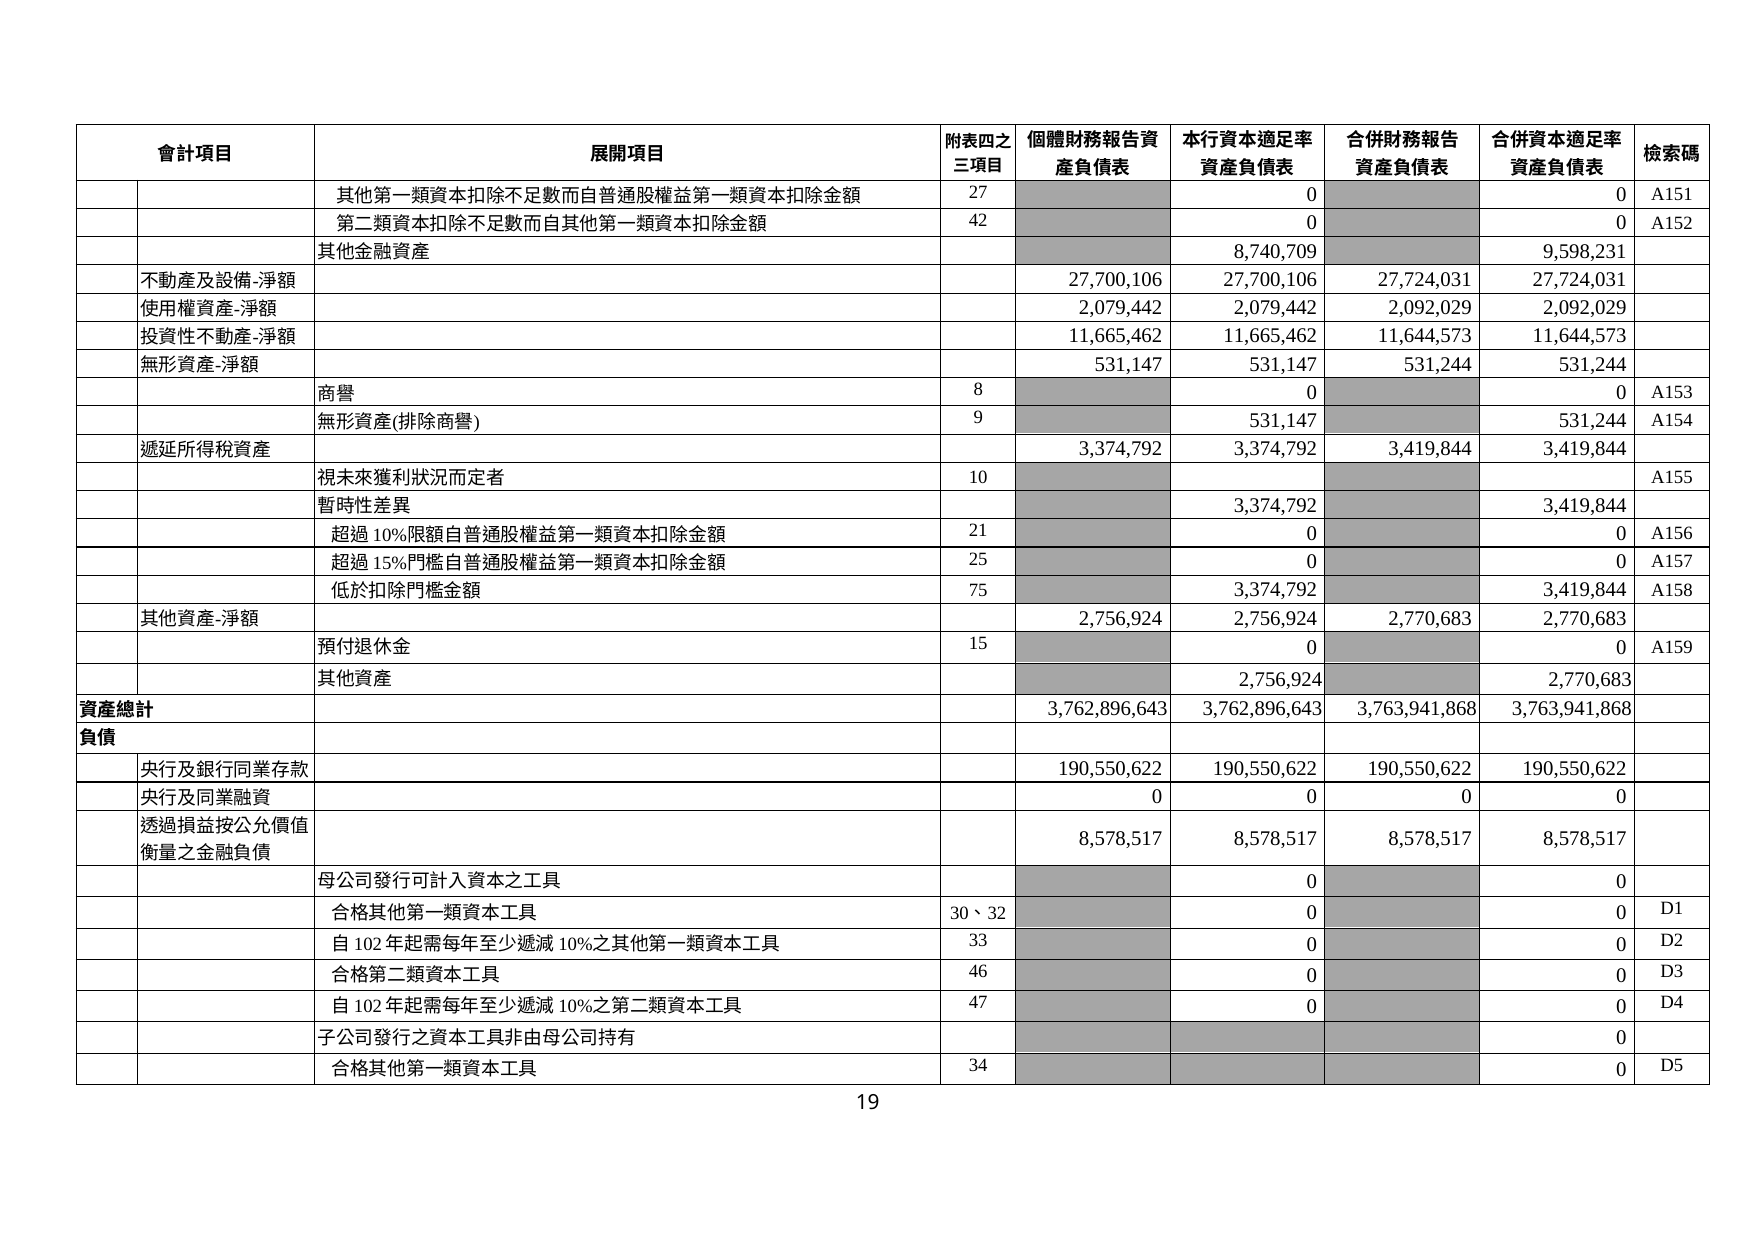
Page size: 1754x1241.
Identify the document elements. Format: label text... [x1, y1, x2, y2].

table_cell 11,644,573 [1325, 322, 1479, 349]
table_cell [77, 265, 137, 292]
table_cell [77, 811, 137, 865]
table_cell [77, 435, 137, 462]
table_cell 8,740,709 [1171, 237, 1324, 264]
table_cell 2,770,683 [1480, 664, 1634, 694]
table_cell 0 [1171, 866, 1324, 896]
table_cell [941, 811, 1015, 865]
table_cell 遞延所得稅資產 [138, 435, 314, 462]
table_cell [315, 294, 940, 321]
table_cell [1635, 237, 1709, 264]
table_cell [77, 991, 137, 1021]
table_cell 央行及同業融資 [138, 783, 314, 809]
table_cell 0 [1480, 897, 1634, 927]
table_cell 不動產及設備-淨額 [138, 265, 314, 292]
table_cell [138, 576, 314, 603]
table_cell [138, 209, 314, 236]
table_cell 190,550,622 [1480, 754, 1634, 781]
table_cell [138, 237, 314, 264]
table_cell [1480, 463, 1634, 490]
table_cell [1016, 519, 1170, 546]
table_cell A154 [1635, 406, 1709, 433]
table_cell 合格其他第一類資本工具 [315, 897, 940, 927]
table_cell 0 [1480, 1054, 1634, 1084]
table_cell [1635, 783, 1709, 809]
table_cell 2,770,683 [1480, 604, 1634, 631]
table_cell 3,762,896,643 [1171, 695, 1324, 722]
table_cell [1635, 664, 1709, 694]
table_cell [1635, 1022, 1709, 1052]
table_cell [1635, 604, 1709, 631]
table_cell [941, 265, 1015, 292]
table_cell [941, 491, 1015, 518]
table_cell [1325, 209, 1479, 236]
table_cell [1635, 695, 1709, 722]
table_cell [315, 350, 940, 377]
table_header 合併財務報告 資產負債表 [1325, 125, 1479, 179]
table_cell 使用權資產-淨額 [138, 294, 314, 321]
table_cell 3,374,792 [1171, 491, 1324, 518]
table_cell 8,578,517 [1325, 811, 1479, 865]
table_cell 母公司發行可計入資本之工具 [315, 866, 940, 896]
table_cell [941, 695, 1015, 722]
table_cell 27,700,106 [1171, 265, 1324, 292]
table_cell 75 [941, 576, 1015, 603]
table_cell 27,700,106 [1016, 265, 1170, 292]
table_cell 資產總計 [77, 695, 314, 722]
table_cell 3,419,844 [1480, 435, 1634, 462]
table_cell 預付退休金 [315, 632, 940, 662]
table_cell [1171, 463, 1324, 490]
table_cell A156 [1635, 519, 1709, 546]
table_cell [138, 406, 314, 433]
table_cell A153 [1635, 378, 1709, 405]
table_cell 0 [1016, 783, 1170, 809]
table_cell [77, 664, 137, 694]
table_cell 8,578,517 [1171, 811, 1324, 865]
table_cell [315, 322, 940, 349]
table_cell [138, 929, 314, 959]
table_cell 531,244 [1480, 350, 1634, 377]
table_cell [138, 519, 314, 546]
table_cell 2,770,683 [1325, 604, 1479, 631]
table_cell 10 [941, 463, 1015, 490]
table_cell [941, 435, 1015, 462]
table_cell 0 [1171, 519, 1324, 546]
table_cell [1016, 237, 1170, 264]
table_cell [1325, 723, 1479, 753]
table_cell [1016, 209, 1170, 236]
table_cell [1635, 294, 1709, 321]
table_cell [1635, 265, 1709, 292]
table_cell D3 [1635, 960, 1709, 990]
table_cell 46 [941, 960, 1015, 990]
table_cell 0 [1480, 378, 1634, 405]
table_cell [941, 866, 1015, 896]
table_cell 0 [1325, 783, 1479, 809]
table_cell 8,578,517 [1480, 811, 1634, 865]
table_cell [1016, 378, 1170, 405]
table_cell [138, 181, 314, 208]
table_cell [1635, 435, 1709, 462]
table_cell [315, 754, 940, 781]
table_cell [941, 322, 1015, 349]
table_header 本行資本適足率 資產負債表 [1171, 125, 1324, 179]
table_cell [1325, 463, 1479, 490]
table_cell [77, 632, 137, 662]
table_cell [315, 723, 940, 753]
table_cell 2,092,029 [1325, 294, 1479, 321]
table_cell 21 [941, 519, 1015, 546]
table_cell [77, 322, 137, 349]
table_cell [941, 783, 1015, 809]
table_cell 低於扣除門檻金額 [315, 576, 940, 603]
table_cell 531,147 [1016, 350, 1170, 377]
table_cell 子公司發行之資本工具非由母公司持有 [315, 1022, 940, 1052]
table_cell [138, 632, 314, 662]
table_cell 531,147 [1171, 350, 1324, 377]
table_cell [77, 960, 137, 990]
table_cell [1171, 1054, 1324, 1084]
table_cell 11,665,462 [1016, 322, 1170, 349]
table_cell [941, 604, 1015, 631]
table_cell [1016, 866, 1170, 896]
table_cell [315, 265, 940, 292]
table_cell 9,598,231 [1480, 237, 1634, 264]
table_cell [1016, 632, 1170, 662]
table_cell 42 [941, 209, 1015, 236]
table_cell [138, 897, 314, 927]
table_cell [77, 604, 137, 631]
table_cell [941, 294, 1015, 321]
table_cell [1016, 548, 1170, 575]
table_cell [1016, 897, 1170, 927]
table_cell [1325, 991, 1479, 1021]
table_cell 27,724,031 [1325, 265, 1479, 292]
table_cell 3,762,896,643 [1016, 695, 1170, 722]
table_cell 30、32 [941, 897, 1015, 927]
table_cell 0 [1480, 929, 1634, 959]
table_cell 自102年起需每年至少遞減10%之第二類資本工具 [315, 991, 940, 1021]
table_cell 其他資產-淨額 [138, 604, 314, 631]
table_cell [138, 548, 314, 575]
table_cell 3,374,792 [1016, 435, 1170, 462]
table_cell [315, 695, 940, 722]
table_cell D4 [1635, 991, 1709, 1021]
table_cell [1325, 664, 1479, 694]
table_cell 531,147 [1171, 406, 1324, 433]
table_cell 無形資產(排除商譽) [315, 406, 940, 433]
table_cell 0 [1171, 548, 1324, 575]
table_cell [1325, 519, 1479, 546]
table_cell [138, 960, 314, 990]
table_cell A152 [1635, 209, 1709, 236]
table_cell 投資性不動產-淨額 [138, 322, 314, 349]
table_cell [1325, 632, 1479, 662]
table_cell [1325, 548, 1479, 575]
table_cell 9 [941, 406, 1015, 433]
table_cell [1171, 723, 1324, 753]
table_cell [1325, 960, 1479, 990]
table_cell 2,079,442 [1016, 294, 1170, 321]
table_cell 0 [1171, 378, 1324, 405]
table_cell 0 [1171, 783, 1324, 809]
table_cell A151 [1635, 181, 1709, 208]
table_cell [138, 1054, 314, 1084]
table_cell 0 [1480, 548, 1634, 575]
table_cell 0 [1171, 991, 1324, 1021]
table_cell [138, 1022, 314, 1052]
table_cell [1635, 754, 1709, 781]
table_cell [138, 378, 314, 405]
table_cell [138, 991, 314, 1021]
table_cell 3,374,792 [1171, 435, 1324, 462]
table_cell 0 [1480, 991, 1634, 1021]
table_cell [941, 723, 1015, 753]
table_cell [1016, 1054, 1170, 1084]
table_header 展開項目 [315, 125, 940, 179]
table_cell [77, 866, 137, 896]
table_cell [1016, 664, 1170, 694]
table_cell 超過10%限額自普通股權益第一類資本扣除金額 [315, 519, 940, 546]
table_cell 27,724,031 [1480, 265, 1634, 292]
table_cell [315, 435, 940, 462]
table_cell 2,756,924 [1171, 604, 1324, 631]
table_cell [941, 237, 1015, 264]
table_cell [77, 897, 137, 927]
table_cell [77, 406, 137, 433]
table_cell [1635, 866, 1709, 896]
table_cell 超過15%門檻自普通股權益第一類資本扣除金額 [315, 548, 940, 575]
table_cell 531,244 [1325, 350, 1479, 377]
table_cell [1635, 723, 1709, 753]
table_cell [77, 1022, 137, 1052]
table_cell 0 [1480, 632, 1634, 662]
table_cell [1016, 576, 1170, 603]
table_cell D5 [1635, 1054, 1709, 1084]
table_cell [77, 548, 137, 575]
table_cell [138, 463, 314, 490]
table_cell 11,665,462 [1171, 322, 1324, 349]
table_cell 合格其他第一類資本工具 [315, 1054, 940, 1084]
table_cell [1016, 463, 1170, 490]
table_cell 0 [1171, 960, 1324, 990]
table_cell 3,419,844 [1480, 491, 1634, 518]
table_cell [1635, 322, 1709, 349]
table_cell 8 [941, 378, 1015, 405]
table_cell [77, 378, 137, 405]
table_cell 3,763,941,868 [1480, 695, 1634, 722]
table_cell [1325, 406, 1479, 433]
table_cell [1016, 723, 1170, 753]
table_cell D2 [1635, 929, 1709, 959]
table_cell [1635, 811, 1709, 865]
table_cell [1325, 866, 1479, 896]
table_cell [1016, 960, 1170, 990]
table_cell [138, 866, 314, 896]
table_cell 自102年起需每年至少遞減10%之其他第一類資本工具 [315, 929, 940, 959]
table_cell 合格第二類資本工具 [315, 960, 940, 990]
table_cell [1325, 181, 1479, 208]
table_cell 531,244 [1480, 406, 1634, 433]
table_cell [1016, 1022, 1170, 1052]
table_cell [315, 604, 940, 631]
table_cell 0 [1480, 960, 1634, 990]
table_cell [941, 664, 1015, 694]
table_cell 0 [1171, 897, 1324, 927]
table_cell 0 [1480, 181, 1634, 208]
table_cell [77, 1054, 137, 1084]
table_cell [1480, 723, 1634, 753]
table_cell 其他資產 [315, 664, 940, 694]
table_cell 8,578,517 [1016, 811, 1170, 865]
table_cell 0 [1171, 632, 1324, 662]
table_cell 47 [941, 991, 1015, 1021]
table_cell [1635, 350, 1709, 377]
table_cell 3,374,792 [1171, 576, 1324, 603]
table_cell [1325, 929, 1479, 959]
table_cell [1325, 1054, 1479, 1084]
table_cell 無形資產-淨額 [138, 350, 314, 377]
table_cell [315, 811, 940, 865]
table_cell 34 [941, 1054, 1015, 1084]
table_cell 2,756,924 [1016, 604, 1170, 631]
table_cell [77, 294, 137, 321]
table_cell 第二類資本扣除不足數而自其他第一類資本扣除金額 [315, 209, 940, 236]
table_cell [1016, 991, 1170, 1021]
table_cell A155 [1635, 463, 1709, 490]
table_cell [77, 576, 137, 603]
table_cell [315, 783, 940, 809]
table_cell D1 [1635, 897, 1709, 927]
table_cell 暫時性差異 [315, 491, 940, 518]
table_cell 0 [1171, 929, 1324, 959]
table_cell 0 [1480, 1022, 1634, 1052]
table_header 合併資本適足率 資產負債表 [1480, 125, 1634, 179]
table_cell A159 [1635, 632, 1709, 662]
table_cell 3,419,844 [1325, 435, 1479, 462]
table_cell 0 [1480, 866, 1634, 896]
table_cell [77, 929, 137, 959]
table_cell [1325, 897, 1479, 927]
table_cell 11,644,573 [1480, 322, 1634, 349]
table_cell 27 [941, 181, 1015, 208]
table_cell [1325, 378, 1479, 405]
table_cell [138, 664, 314, 694]
table_cell 33 [941, 929, 1015, 959]
table_cell 視未來獲利狀況而定者 [315, 463, 940, 490]
table_cell 其他第一類資本扣除不足數而自普通股權益第一類資本扣除金額 [315, 181, 940, 208]
table_cell 0 [1480, 783, 1634, 809]
table_cell 0 [1171, 209, 1324, 236]
table_cell [77, 237, 137, 264]
table_cell [138, 491, 314, 518]
table_cell [1171, 1022, 1324, 1052]
table_cell [1016, 406, 1170, 433]
table_cell 負債 [77, 723, 314, 753]
table_cell [1635, 491, 1709, 518]
table_cell 其他金融資產 [315, 237, 940, 264]
table_cell [77, 350, 137, 377]
table_cell A157 [1635, 548, 1709, 575]
table_cell [1325, 237, 1479, 264]
table_cell [941, 754, 1015, 781]
table_cell 2,092,029 [1480, 294, 1634, 321]
table_cell 15 [941, 632, 1015, 662]
table_cell 0 [1480, 209, 1634, 236]
table_cell 25 [941, 548, 1015, 575]
table_cell [1016, 491, 1170, 518]
table_cell A158 [1635, 576, 1709, 603]
table_cell 3,419,844 [1480, 576, 1634, 603]
table_cell [77, 519, 137, 546]
table_cell [1325, 491, 1479, 518]
table_cell [77, 463, 137, 490]
table_cell [77, 754, 137, 781]
table_cell [77, 209, 137, 236]
table_cell 3,763,941,868 [1325, 695, 1479, 722]
table_header 會計項目 [77, 125, 314, 179]
table_cell [941, 1022, 1015, 1052]
table_cell 2,756,924 [1171, 664, 1324, 694]
table_cell [77, 783, 137, 809]
table_cell [941, 350, 1015, 377]
table_cell 190,550,622 [1325, 754, 1479, 781]
table_cell [1016, 929, 1170, 959]
table_cell [1016, 181, 1170, 208]
table_cell [1325, 576, 1479, 603]
table_cell 商譽 [315, 378, 940, 405]
table_cell 0 [1480, 519, 1634, 546]
table_cell 透過損益按公允價值衡量之金融負債 [138, 811, 314, 865]
table_header 檢索碼 [1635, 125, 1709, 179]
table_cell [1325, 1022, 1479, 1052]
table_cell 190,550,622 [1171, 754, 1324, 781]
table_cell [77, 181, 137, 208]
table_cell 央行及銀行同業存款 [138, 754, 314, 781]
table_cell 190,550,622 [1016, 754, 1170, 781]
table_header 個體財務報告資產負債表 [1016, 125, 1170, 179]
table_cell 2,079,442 [1171, 294, 1324, 321]
table_header 附表四之三項目 [941, 125, 1015, 179]
table_cell 0 [1171, 181, 1324, 208]
table_cell [77, 491, 137, 518]
